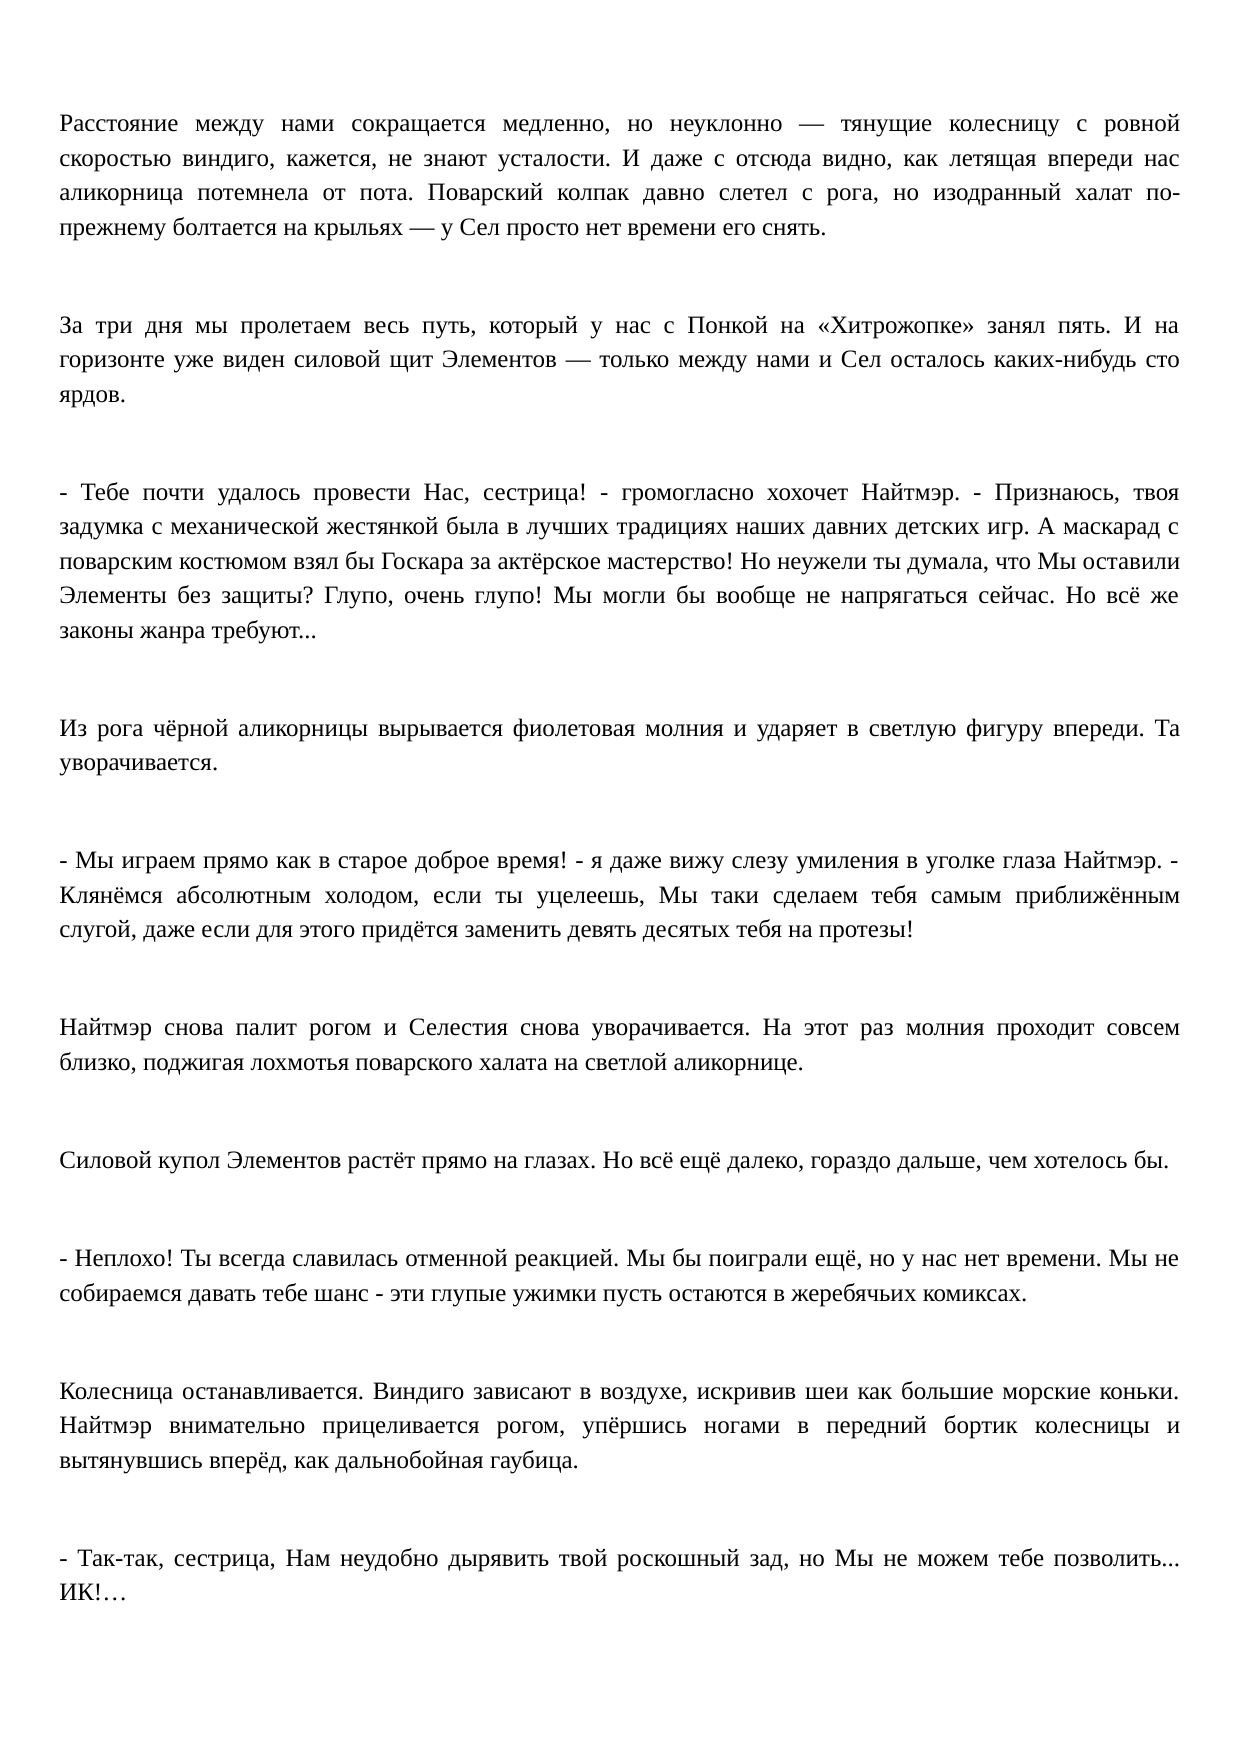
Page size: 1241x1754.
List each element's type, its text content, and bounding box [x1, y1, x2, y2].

text - Тебе почти удалось провести Нас, сестрица! - громогласно хохочет Найтмэр. - Признаюсь, твоя задумка с механической жестянкой была в лучших традициях наших давних детских игр. А маскарад с поварским костюмом взял бы Госкара за актёрское мастерство! Но неужели ты думала, что Мы оставили Элементы без защиты? Глупо, очень глупо! Мы могли бы вообще не напрягаться сейчас. Но всё же законы жанра требуют... [59, 477, 1181, 643]
text - Неплохо! Ты всегда славилась отменной реакцией. Мы бы поиграли ещё, но у нас нет времени. Мы не собираемся давать тебе шанс - эти глупые ужимки пусть остаются в жеребячьих комиксах. [59, 1243, 1181, 1306]
text Колесница останавливается. Виндиго зависают в воздухе, искривив шеи как большие морские коньки. Найтмэр внимательно прицеливается рогом, упёршись ногами в передний бортик колесницы и вытянувшись вперёд, как дальнобойная гаубица. [59, 1376, 1181, 1473]
text Из рога чёрной аликорницы вырывается фиолетовая молния и ударяет в светлую фигуру впереди. Та уворачивается. [59, 713, 1181, 776]
text - Мы играем прямо как в старое доброе время! - я даже вижу слезу умиления в уголке глаза Найтмэр. - Клянёмся абсолютным холодом, если ты уцелеешь, Мы таки сделаем тебя самым приближённым слугой, даже если для этого придётся заменить девять десятых тебя на протезы! [59, 845, 1181, 943]
text Силовой купол Элементов растёт прямо на глазах. Но всё ещё далеко, гораздо дальше, чем хотелось бы. [59, 1145, 1181, 1174]
text - Так-так, сестрица, Нам неудобно дырявить твой роскошный зад, но Мы не можем тебе позволить... ИК!… [59, 1543, 1181, 1606]
text Найтмэр снова палит рогом и Селестия снова уворачивается. На этот раз молния проходит совсем близко, поджигая лохмотья поварского халата на светлой аликорнице. [59, 1012, 1181, 1076]
text За три дня мы пролетаем весь путь, который у нас с Понкой на «Хитрожопке» занял пять. И на горизонте уже виден силовой щит Элементов — только между нами и Сел осталось каких-нибудь сто ярдов. [59, 310, 1181, 407]
text Расстояние между нами сокращается медленно, но неуклонно — тянущие колесницу с ровной скоростью виндиго, кажется, не знают усталости. И даже с отсюда видно, как летящая впереди нас аликорница потемнела от пота. Поварский колпак давно слетел с рога, но изодранный халат по-прежнему болтается на крыльях — у Сел просто нет времени его снять. [59, 108, 1181, 240]
